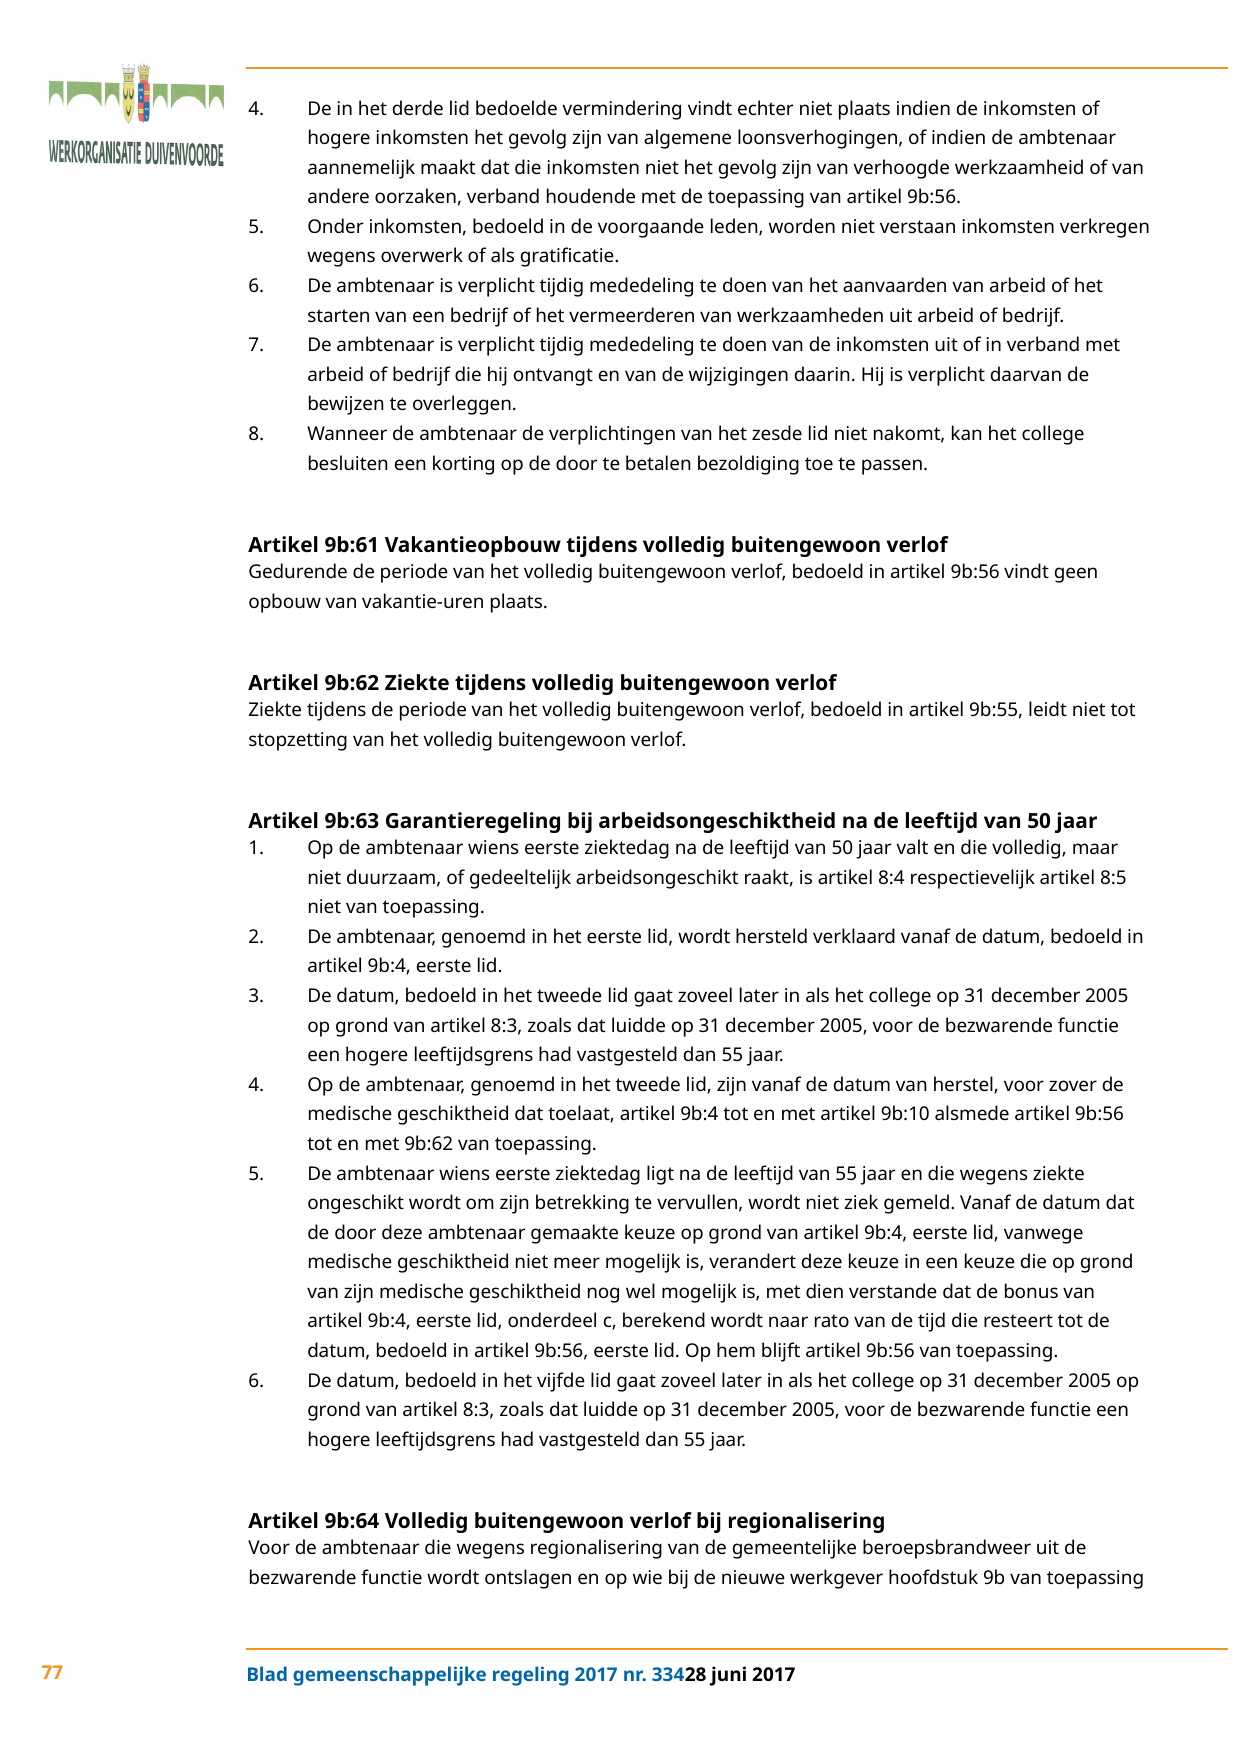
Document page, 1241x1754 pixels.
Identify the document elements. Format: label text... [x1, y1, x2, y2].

list Onder inkomsten, bedoeld in de voorgaande leden, worden niet verstaan inkomsten verkregen wegens overwerk of als gratificatie. [248, 213, 1152, 268]
list De in het derde lid bedoelde vermindering vindt echter niet plaats indien de inkomsten of hogere inkomsten het gevolg zijn van algemene loonsverhogingen, of indien de ambtenaar aannemelijk maakt dat die inkomsten niet het gevolg zijn van verhoogde werkzaamheid of van andere oorzaken, verband houdende met de toepassing van artikel 9b:56. [248, 95, 1152, 209]
list De ambtenaar wiens eerste ziektedag ligt na de leeftijd van 55 jaar en die wegens ziekte ongeschikt wordt om zijn betrekking te vervullen, wordt niet ziek gemeld. Vanaf de datum dat de door deze ambtenaar gemaakte keuze op grond van artikel 9b:4, eerste lid, vanwege medische geschiktheid niet meer mogelijk is, verandert deze keuze in een keuze die op grond van zijn medische geschiktheid nog wel mogelijk is, met dien verstande dat de bonus van artikel 9b:4, eerste lid, onderdeel c, berekend wordt naar rato van de tijd die resteert tot de datum, bedoeld in artikel 9b:56, eerste lid. Op hem blijft artikel 9b:56 van toepassing. [248, 1160, 1152, 1363]
picture [41, 47, 231, 172]
text Ziekte tijdens de periode van het volledig buitengewoon verlof, bedoeld in artikel 9b:55, leidt niet tot stopzetting van het volledig buitengewoon verlof. [248, 696, 1152, 752]
list De ambtenaar is verplicht tijdig mededeling te doen van het aanvaarden van arbeid of het starten van een bedrijf of het vermeerderen van werkzaamheden uit arbeid of bedrijf. [248, 272, 1152, 328]
list Wanneer de ambtenaar de verplichtingen van het zesde lid niet nakomt, kan het college besluiten een korting op de door te betalen bezoldiging toe te passen. [248, 420, 1152, 476]
text Artikel 9b:63 Garantieregeling bij arbeidsongeschiktheid na de leeftijd van 50 jaar [248, 806, 1152, 834]
text Artikel 9b:62 Ziekte tijdens volledig buitengewoon verlof [248, 668, 1152, 696]
text Gedurende de periode van het volledig buitengewoon verlof, bedoeld in artikel 9b:56 vindt geen opbouw van vakantie-uren plaats. [248, 558, 1152, 613]
list De datum, bedoeld in het tweede lid gaat zoveel later in als het college op 31 december 2005 op grond van artikel 8:3, zoals dat luidde op 31 december 2005, voor de bezwarende functie een hogere leeftijdsgrens had vastgesteld dan 55 jaar. [248, 982, 1152, 1067]
text Artikel 9b:61 Vakantieopbouw tijdens volledig buitengewoon verlof [248, 530, 1152, 558]
list De datum, bedoeld in het vijfde lid gaat zoveel later in als het college op 31 december 2005 op grond van artikel 8:3, zoals dat luidde op 31 december 2005, voor de bezwarende functie een hogere leeftijdsgrens had vastgesteld dan 55 jaar. [248, 1367, 1152, 1452]
list De ambtenaar is verplicht tijdig mededeling te doen van de inkomsten uit of in verband met arbeid of bedrijf die hij ontvangt en van de wijzigingen daarin. Hij is verplicht daarvan de bewijzen te overleggen. [248, 331, 1152, 416]
list Op de ambtenaar, genoemd in het tweede lid, zijn vanaf de datum van herstel, voor zover de medische geschiktheid dat toelaat, artikel 9b:4 tot en met artikel 9b:10 alsmede artikel 9b:56 tot en met 9b:62 van toepassing. [248, 1071, 1152, 1156]
list De ambtenaar, genoemd in het eerste lid, wordt hersteld verklaard vanaf de datum, bedoeld in artikel 9b:4, eerste lid. [248, 923, 1152, 978]
list Op de ambtenaar wiens eerste ziektedag na de leeftijd van 50 jaar valt en die volledig, maar niet duurzaam, of gedeeltelijk arbeidsongeschikt raakt, is artikel 8:4 respectievelijk artikel 8:5 niet van toepassing. [248, 834, 1152, 919]
text Artikel 9b:64 Volledig buitengewoon verlof bij regionalisering [248, 1506, 1152, 1534]
text Voor de ambtenaar die wegens regionalisering van de gemeentelijke beroepsbrandweer uit de bezwarende functie wordt ontslagen en op wie bij de nieuwe werkgever hoofdstuk 9b van toepassing [248, 1534, 1152, 1590]
